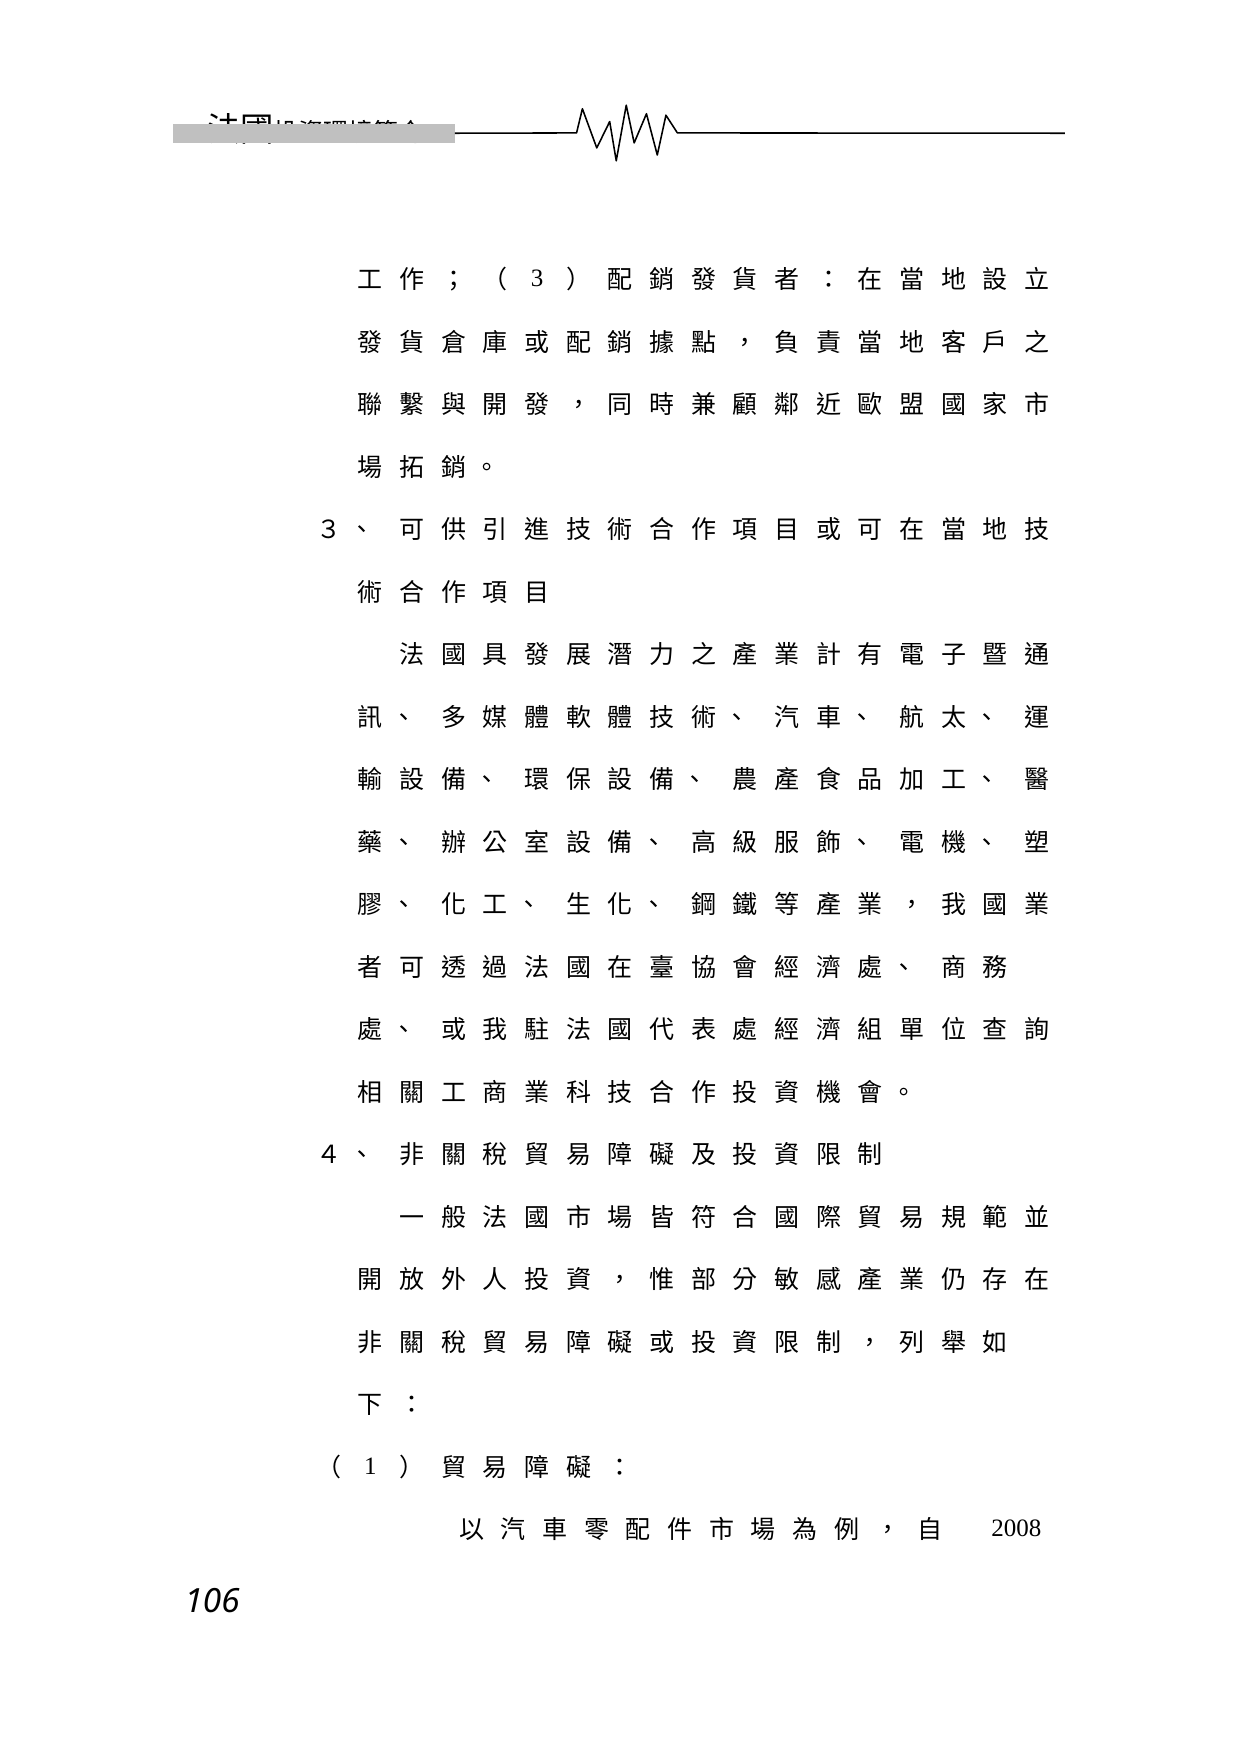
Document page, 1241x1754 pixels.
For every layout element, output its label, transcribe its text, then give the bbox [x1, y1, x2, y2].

text 以汽車零配件市場為例，自2008 [306, 1486, 1058, 1549]
text （1）貿易障礙： [306, 1424, 1058, 1486]
text 工作；（3）配銷發貨者：在當地設立發貨倉庫或配銷據點，負責當地客戶之聯繫與開發，同時兼顧鄰近歐盟國家市場拓銷。 [330, 236, 1058, 486]
text 一般法國市場皆符合國際貿易規範並開放外人投資，惟部分敏感產業仍存在非關稅貿易障礙或投資限制，列舉如下： [330, 1174, 1058, 1424]
text ３、可供引進技術合作項目或可在當地技術合作項目 [281, 486, 1058, 611]
text 法國具發展潛力之產業計有電子暨通訊、多媒體軟體技術、汽車、航太、運輸設備、環保設備、農產食品加工、醫藥、辦公室設備、高級服飾、電機、塑膠、化工、生化、鋼鐵等產業，我國業者可透過法國在臺協會經濟處、商務處、或我駐法國代表處經濟組單位查詢相關工商業科技合作投資機會。 [330, 611, 1058, 1111]
text ４、非關稅貿易障礙及投資限制 [281, 1111, 1058, 1174]
